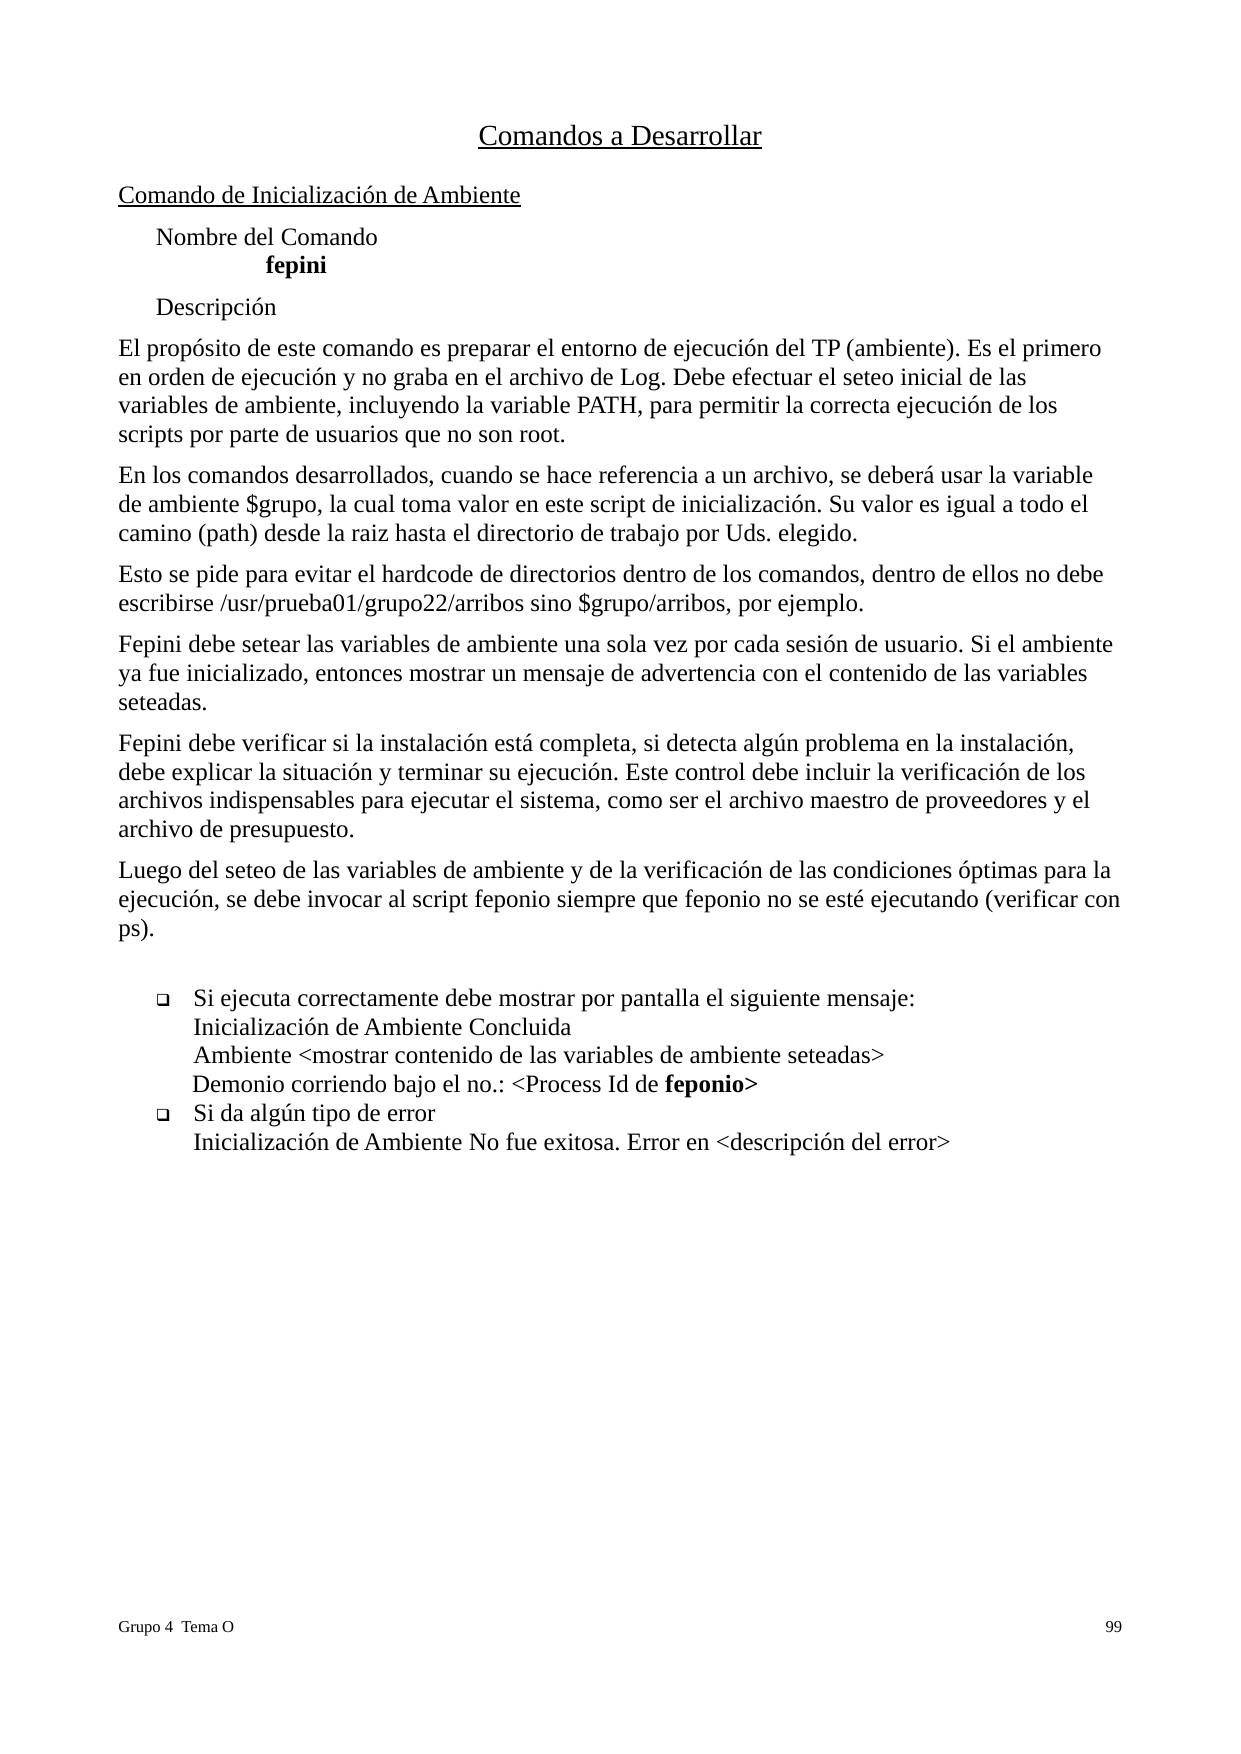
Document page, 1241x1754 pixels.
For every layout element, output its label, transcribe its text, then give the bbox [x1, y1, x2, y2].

list Si da algún tipo de error [156, 1098, 1122, 1127]
text Inicialización de Ambiente Concluida [193, 1012, 1122, 1040]
text El propósito de este comando es preparar el entorno de ejecución del TP (ambiente). Es el primero en orden de ejecución y no graba en el archivo de Log. Debe efectuar el seteo inicial de las variables de ambiente, incluyendo la variable PATH, para permitir la correcta ejecución de los scripts por parte de usuarios que no son root. [118, 333, 1122, 448]
text fepini [266, 250, 1122, 279]
list Si ejecuta correctamente debe mostrar por pantalla el siguiente mensaje: [156, 983, 1122, 1012]
text Fepini debe setear las variables de ambiente una sola vez por cada sesión de usuario. Si el ambiente ya fue inicializado, entonces mostrar un mensaje de advertencia con el contenido de las variables seteadas. [118, 629, 1122, 715]
text Ambiente <mostrar contenido de las variables de ambiente seteadas> [193, 1040, 1122, 1069]
text Luego del seteo de las variables de ambiente y de la verificación de las condiciones óptimas para la ejecución, se debe invocar al script feponio siempre que feponio no se esté ejecutando (verificar con ps). [118, 855, 1122, 942]
text En los comandos desarrollados, cuando se hace referencia a un archivo, se deberá usar la variable de ambiente $grupo, la cual toma valor en este script de inicialización. Su valor es igual a todo el camino (path) desde la raiz hasta el directorio de trabajo por Uds. elegido. [118, 460, 1122, 547]
text Esto se pide para evitar el hardcode de directorios dentro de los comandos, dentro de ellos no debe escribirse /usr/prueba01/grupo22/arribos sino $grupo/arribos, por ejemplo. [118, 559, 1122, 617]
text Nombre del Comando [156, 222, 1122, 250]
text Comandos a Desarrollar [118, 118, 1122, 152]
text Descripción [156, 292, 1122, 320]
text Inicialización de Ambiente No fue exitosa. Error en <descripción del error> [193, 1127, 1122, 1155]
text Demonio corriendo bajo el no.: <Process Id de feponio> [192, 1069, 1122, 1098]
text Comando de Inicialización de Ambiente [118, 180, 1122, 209]
text Fepini debe verificar si la instalación está completa, si detecta algún problema en la instalación, debe explicar la situación y terminar su ejecución. Este control debe incluir la verificación de los archivos indispensables para ejecutar el sistema, como ser el archivo maestro de proveedores y el archivo de presupuesto. [118, 728, 1122, 843]
